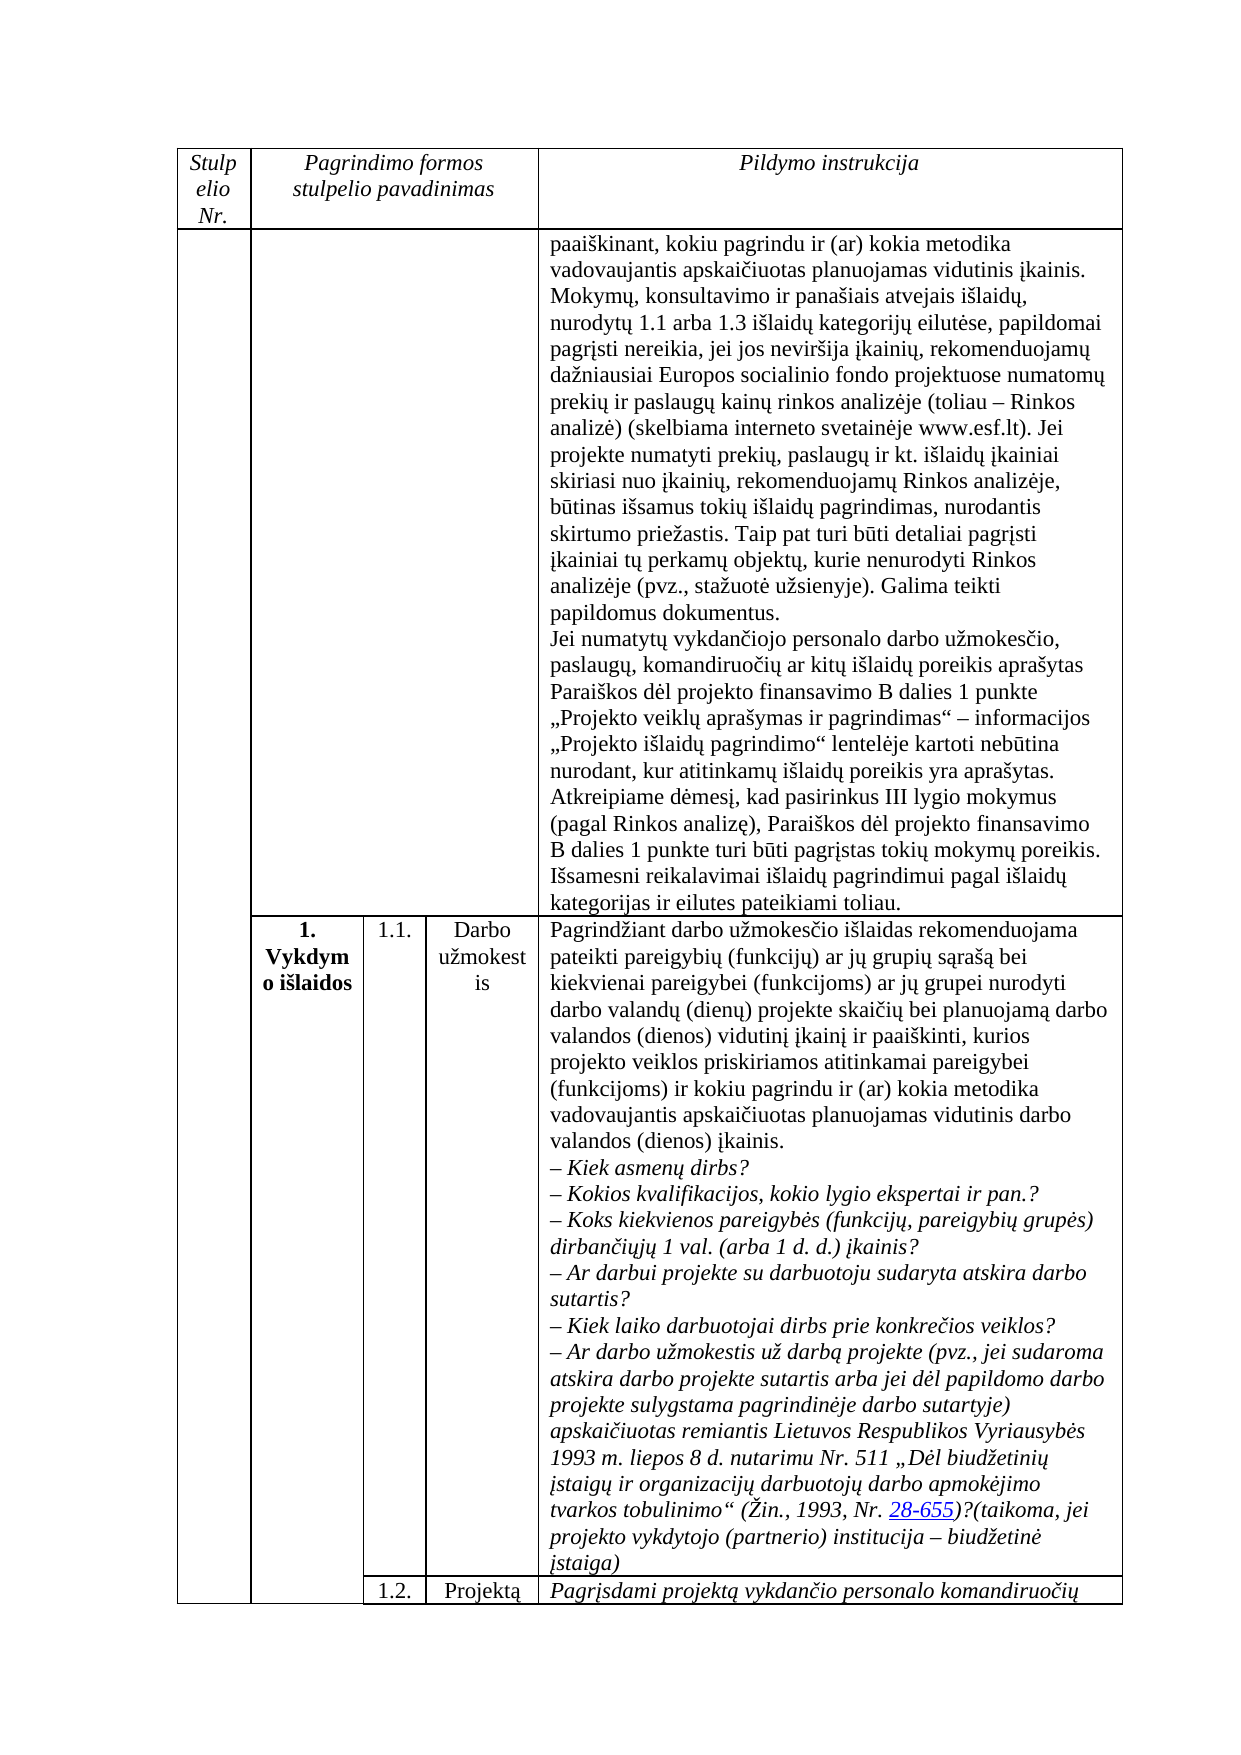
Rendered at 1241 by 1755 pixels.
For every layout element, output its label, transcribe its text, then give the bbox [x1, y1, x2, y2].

table_header Pagrindimo formos stulpelio pavadinimas [252, 149, 538, 228]
table_cell [178, 230, 250, 1603]
table_cell 1.1. [364, 917, 425, 1575]
table_cell Projektą [427, 1577, 538, 1603]
table_cell [252, 230, 538, 915]
table_cell Darbo užmokestis [427, 917, 538, 1575]
table_header Pildymo instrukcija [539, 149, 1122, 228]
table_cell paaiškinant, kokiu pagrindu ir (ar) kokia metodika vadovaujantis apskaičiuotas planuojamas vidutinis įkainis. Mokymų, konsultavimo ir panašiais atvejais išlaidų, nurodytų 1.1 arba 1.3 išlaidų kategorijų eilutėse, papildomai pagrįsti nereikia, jei jos neviršija įkainių, rekomenduojamų dažniausiai Europos socialinio fondo projektuose numatomų prekių ir paslaugų kainų rinkos analizėje (toliau – Rinkos analizė) (skelbiama interneto svetainėje www.esf.lt). Jei projekte numatyti prekių, paslaugų ir kt. išlaidų įkainiai skiriasi nuo įkainių, rekomenduojamų Rinkos analizėje, būtinas išsamus tokių išlaidų pagrindimas, nurodantis skirtumo priežastis. Taip pat turi būti detaliai pagrįsti įkainiai tų perkamų objektų, kurie nenurodyti Rinkos analizėje (pvz., stažuotė užsienyje). Galima teikti papildomus dokumentus. Jei numatytų vykdančiojo personalo darbo užmokesčio, paslaugų, komandiruočių ar kitų išlaidų poreikis aprašytas Paraiškos dėl projekto finansavimo B dalies 1 punkte „Projekto veiklų aprašymas ir pagrindimas“ – informacijos „Projekto išlaidų pagrindimo“ lentelėje kartoti nebūtina nurodant, kur atitinkamų išlaidų poreikis yra aprašytas. Atkreipiame dėmesį, kad pasirinkus III lygio mokymus (pagal Rinkos analizę), Paraiškos dėl projekto finansavimo B dalies 1 punkte turi būti pagrįstas tokių mokymų poreikis. Išsamesni reikalavimai išlaidų pagrindimui pagal išlaidų kategorijas ir eilutes pateikiami toliau. [539, 230, 1122, 915]
table_cell 1.2. [364, 1577, 425, 1603]
table_cell Pagrįsdami projektą vykdančio personalo komandiruočių [539, 1577, 1122, 1603]
table_cell 1. Vykdymo išlaidos [252, 917, 363, 1603]
table_header Stulpelio Nr. [178, 149, 250, 228]
table_cell Pagrindžiant darbo užmokesčio išlaidas rekomenduojama pateikti pareigybių (funkcijų) ar jų grupių sąrašą bei kiekvienai pareigybei (funkcijoms) ar jų grupei nurodyti darbo valandų (dienų) projekte skaičių bei planuojamą darbo valandos (dienos) vidutinį įkainį ir paaiškinti, kurios projekto veiklos priskiriamos atitinkamai pareigybei (funkcijoms) ir kokiu pagrindu ir (ar) kokia metodika vadovaujantis apskaičiuotas planuojamas vidutinis darbo valandos (dienos) įkainis. – Kiek asmenų dirbs? – Kokios kvalifikacijos, kokio lygio ekspertai ir pan.? – Koks kiekvienos pareigybės (funkcijų, pareigybių grupės) dirbančiųjų 1 val. (arba 1 d. d.) įkainis? – Ar darbui projekte su darbuotoju sudaryta atskira darbo sutartis? – Kiek laiko darbuotojai dirbs prie konkrečios veiklos? – Ar darbo užmokestis už darbą projekte (pvz., jei sudaroma atskira darbo projekte sutartis arba jei dėl papildomo darbo projekte sulygstama pagrindinėje darbo sutartyje) apskaičiuotas remiantis Lietuvos Respublikos Vyriausybės 1993 m. liepos 8 d. nutarimu Nr. 511 „Dėl biudžetinių įstaigų ir organizacijų darbuotojų darbo apmokėjimo tvarkos tobulinimo“ (Žin., 1993, Nr. 28-655)?(taikoma, jei projekto vykdytojo (partnerio) institucija – biudžetinė įstaiga) [539, 917, 1122, 1575]
